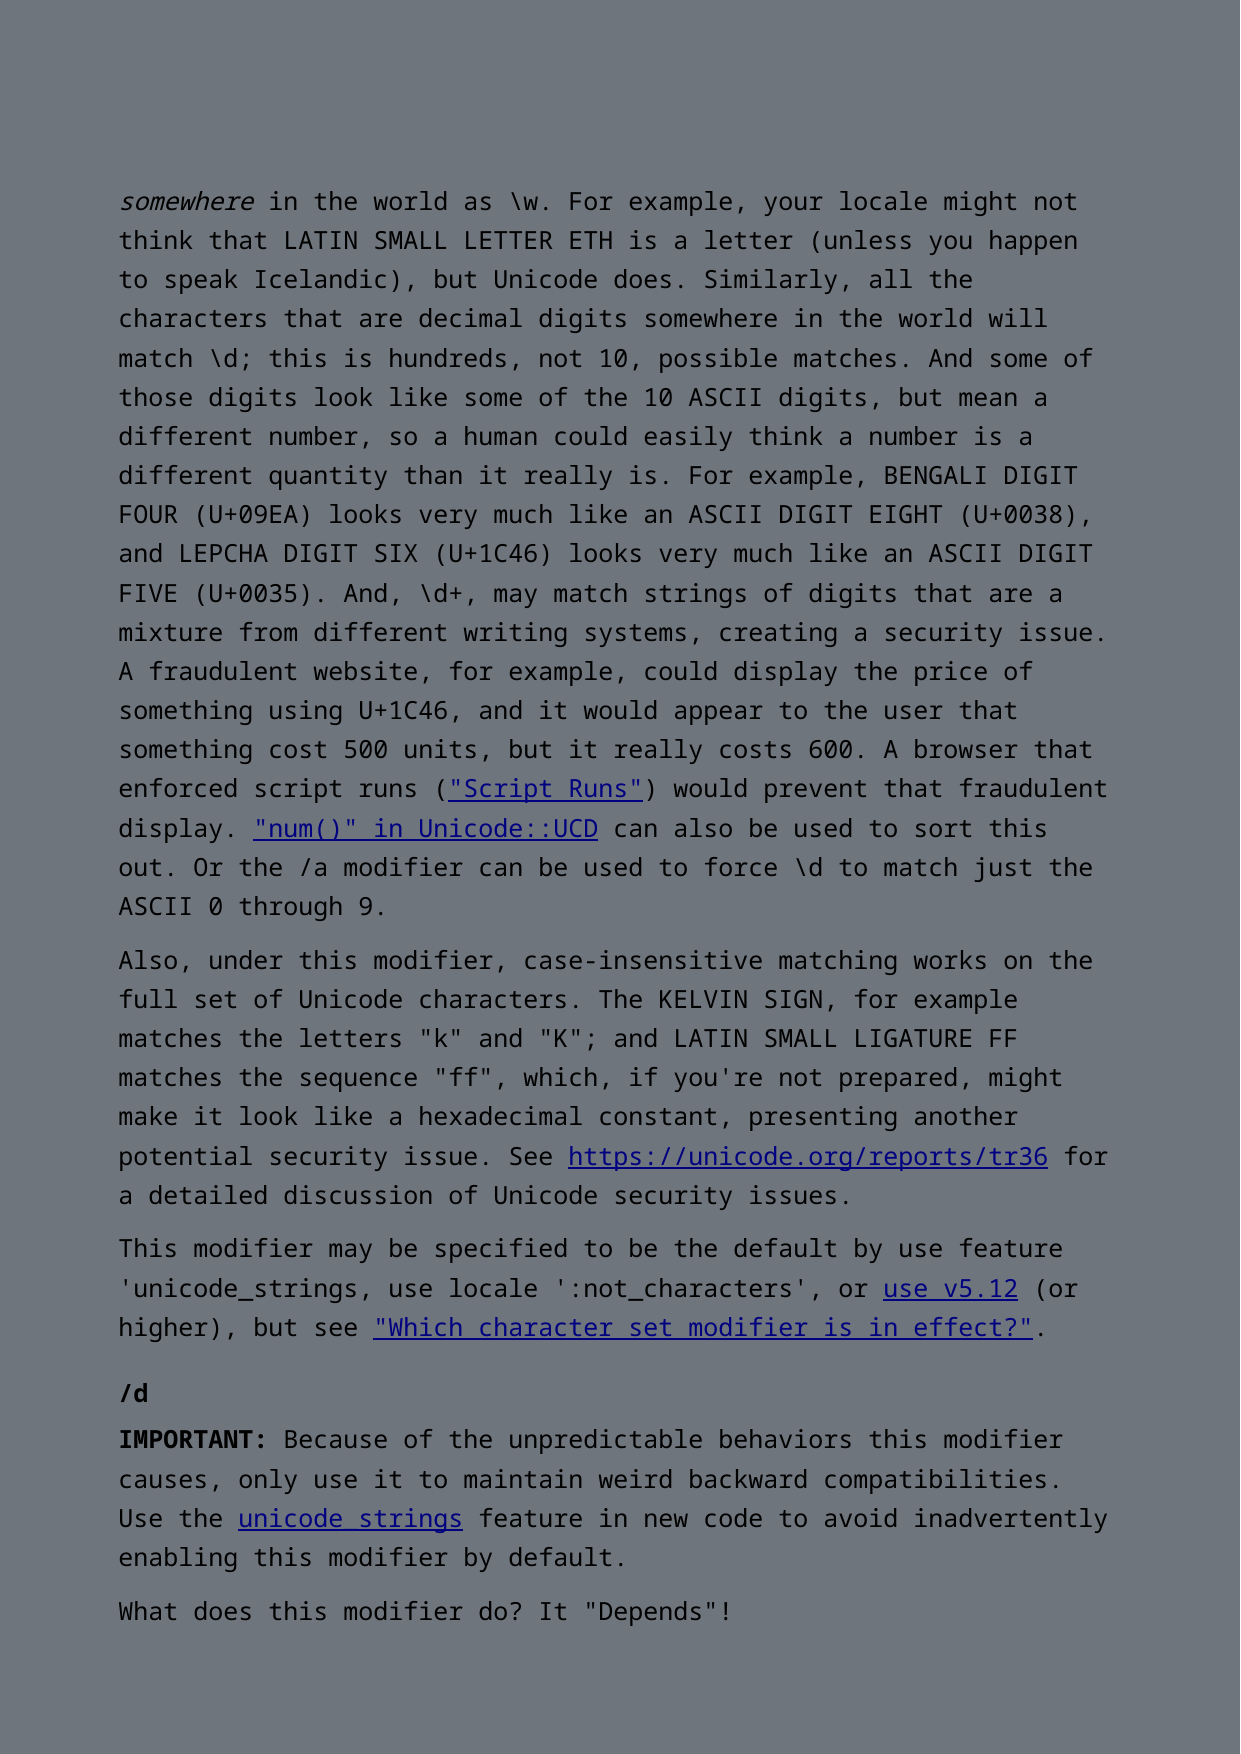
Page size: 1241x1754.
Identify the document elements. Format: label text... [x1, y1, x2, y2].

text somewhere in the world as \w. For example, your locale might not think that LATIN SMALL LETTER ETH is a letter (unless you happen to speak Icelandic), but Unicode does. Similarly, all the characters that are decimal digits somewhere in the world will match \d; this is hundreds, not 10, possible matches. And some of those digits look like some of the 10 ASCII digits, but mean a different number, so a human could easily think a number is a different quantity than it really is. For example, BENGALI DIGIT FOUR (U+09EA) looks very much like an ASCII DIGIT EIGHT (U+0038), and LEPCHA DIGIT SIX (U+1C46) looks very much like an ASCII DIGIT FIVE (U+0035). And, \d+, may match strings of digits that are a mixture from different writing systems, creating a security issue. A fraudulent website, for example, could display the price of something using U+1C46, and it would appear to the user that something cost 500 units, but it really costs 600. A browser that enforced script runs ("Script Runs") would prevent that fraudulent display. "num()" in Unicode::UCD can also be used to sort this out. Or the /a modifier can be used to force \d to match just the ASCII 0 through 9. [118, 183, 1122, 923]
text What does this modifier do? It "Depends"! [118, 1593, 1122, 1627]
text IMPORTANT: Because of the unpredictable behaviors this modifier causes, only use it to maintain weird backward compatibilities. Use the unicode_strings feature in new code to avoid inadvertently enabling this modifier by default. [118, 1422, 1122, 1574]
text Also, under this modifier, case-insensitive matching works on the full set of Unicode characters. The KELVIN SIGN, for example matches the letters "k" and "K"; and LATIN SMALL LIGATURE FF matches the sequence "ff", which, if you're not prepared, might make it look like a hexadecimal constant, presenting another potential security issue. See https://unicode.org/reports/tr36 for a detailed discussion of Unicode security issues. [118, 942, 1122, 1211]
subtitle /d [118, 1376, 1122, 1410]
text This modifier may be specified to be the default by use feature 'unicode_strings, use locale ':not_characters', or use v5.12 (or higher), but see "Which character set modifier is in effect?". [118, 1231, 1122, 1343]
